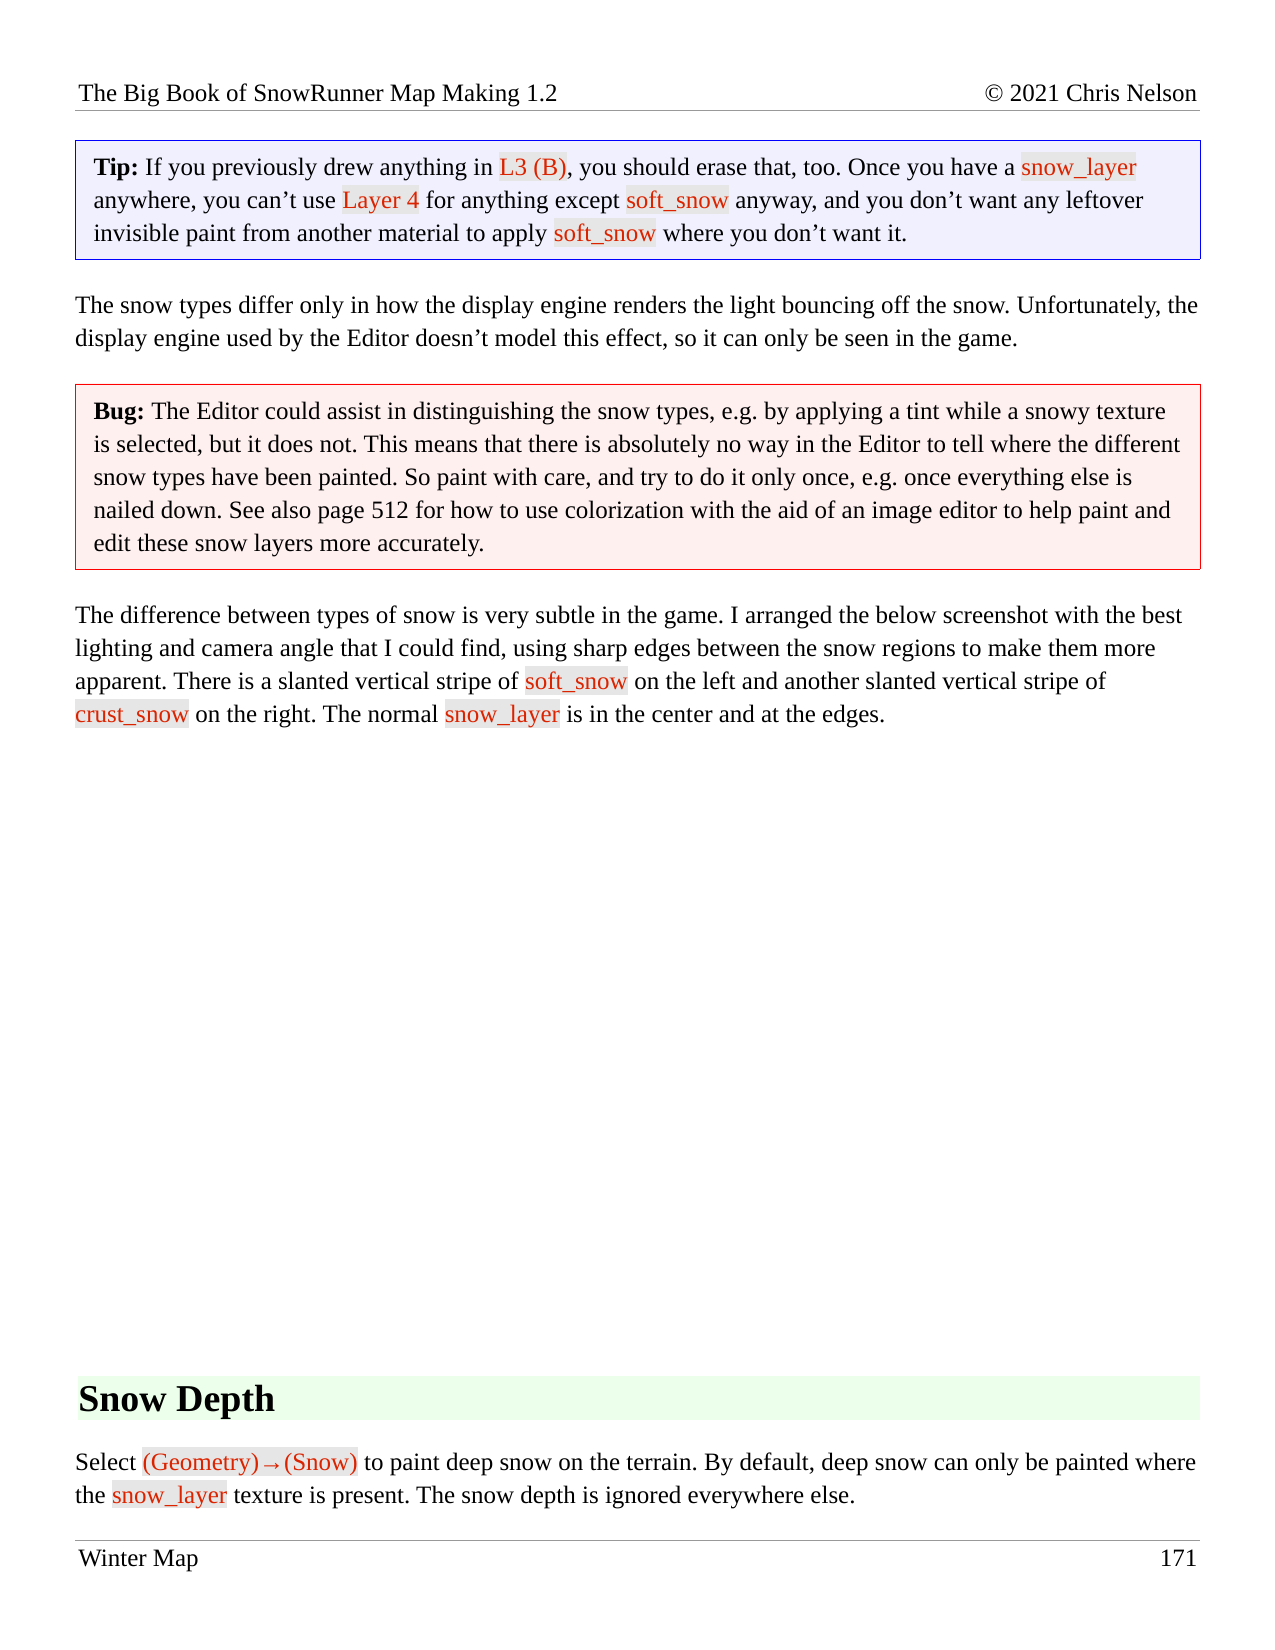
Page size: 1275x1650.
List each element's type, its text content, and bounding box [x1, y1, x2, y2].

text The difference between types of snow is very subtle in the game. I arranged the below screenshot with the best lighting and camera angle that I could find, using sharp edges between the snow regions to make them more apparent. There is a slanted vertical stripe of soft_snow on the left and another slanted vertical stripe of crust_snow on the right. The normal snow_layer is in the center and at the edges. [75, 600, 1200, 728]
text The snow types differ only in how the display engine renders the light bouncing off the snow. Unfortunately, the display engine used by the Editor doesn’t model this effect, so it can only be seen in the game. [75, 291, 1200, 352]
subtitle Snow Depth [78, 1376, 1200, 1420]
list If you previously drew anything in L3 (B), you should erase that, too. Once you have a snow_layer anywhere, you can’t use Layer 4 for anything except soft_snow anyway, and you don’t want any leftover invisible paint from another material to apply soft_snow where you don’t want it. [76, 141, 1200, 259]
text Select (Geometry)→(Snow) to paint deep snow on the terrain. By default, deep snow can only be painted where the snow_layer texture is present. The snow depth is ignored everywhere else. [75, 1447, 1200, 1508]
list The Editor could assist in distinguishing the snow types, e.g. by applying a tint while a snowy texture is selected, but it does not. This means that there is absolutely no way in the Editor to tell where the different snow types have been painted. So paint with care, and try to do it only once, e.g. once everything else is nailed down. See also page 512 for how to use colorization with the aid of an image editor to help paint and edit these snow layers more accurately. [76, 385, 1200, 569]
